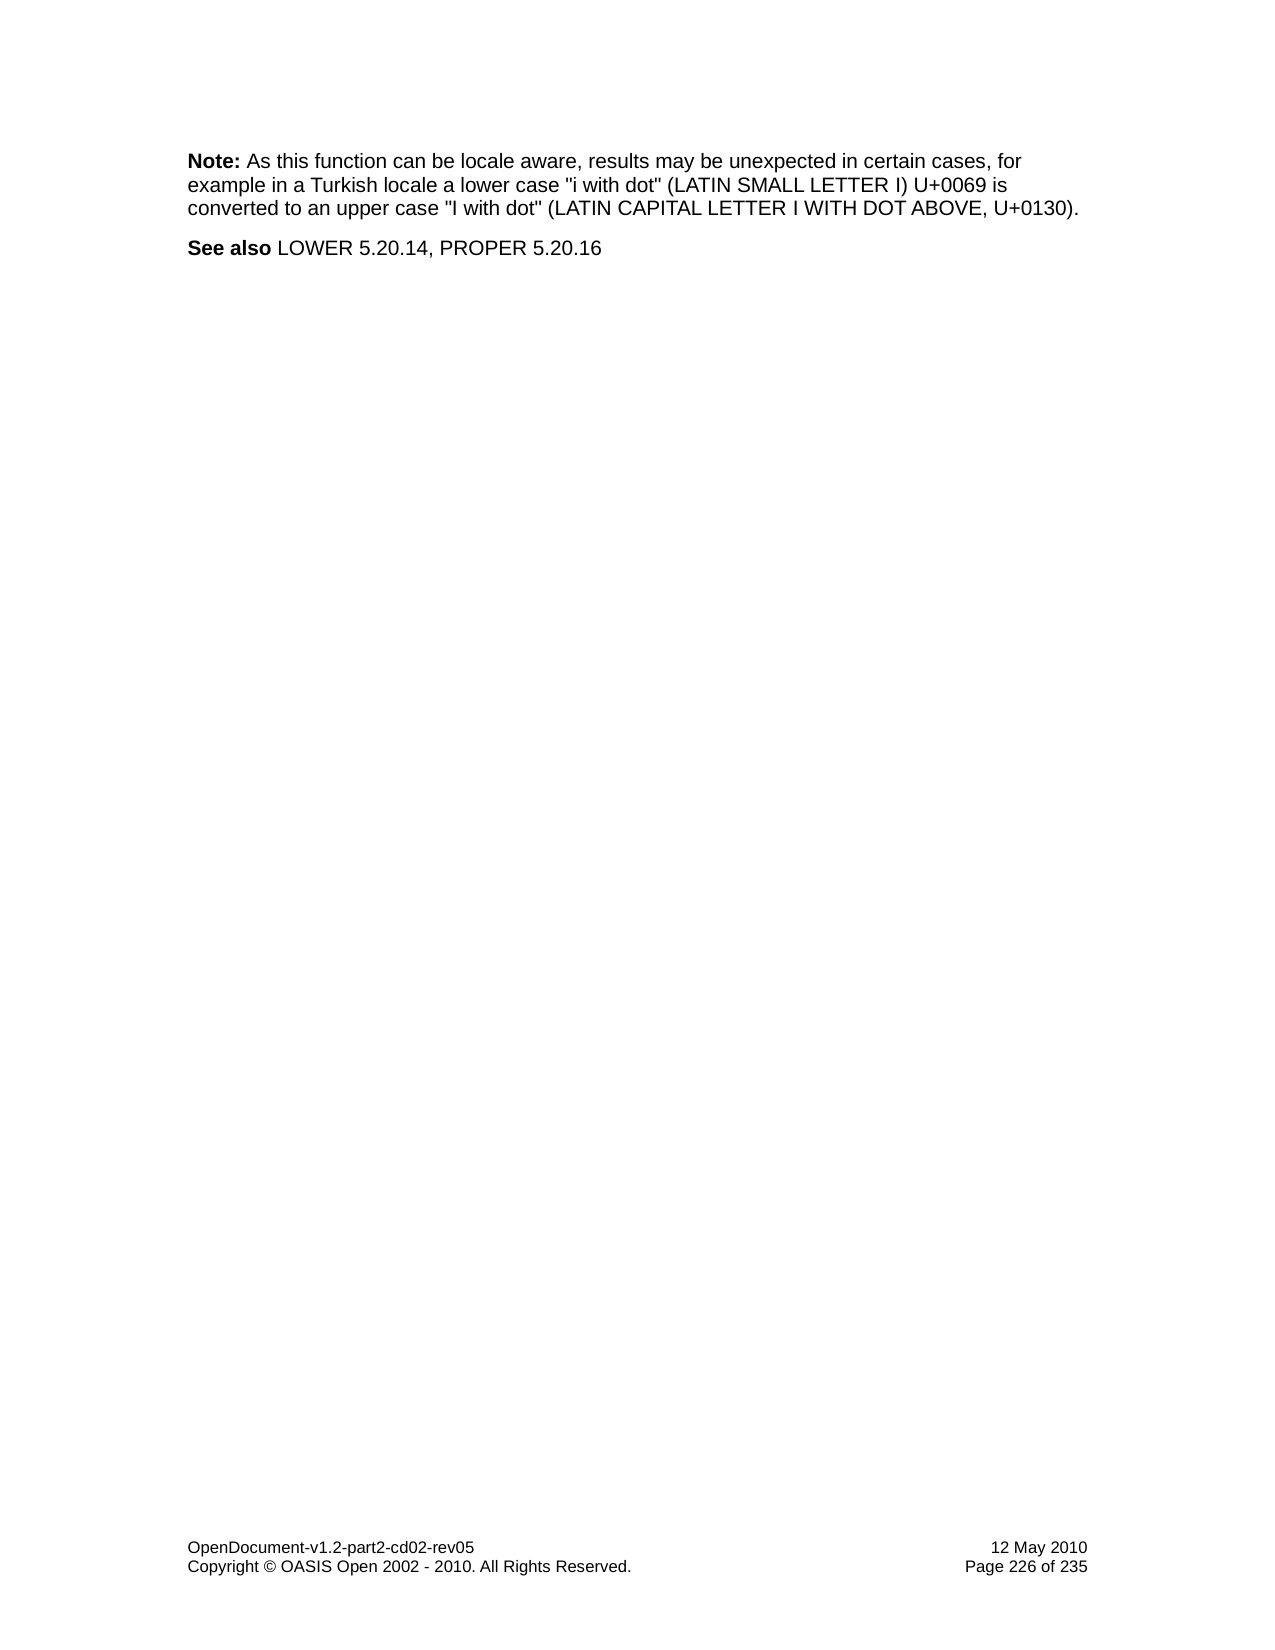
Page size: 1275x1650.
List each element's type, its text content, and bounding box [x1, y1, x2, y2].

text See also LOWER 5.20.14, PROPER 5.20.16 [187, 236, 1088, 259]
text Note: As this function can be locale aware, results may be unexpected in certain cases, for example in a Turkish locale a lower case "i with dot" (LATIN SMALL LETTER I) U+0069 is converted to an upper case "I with dot" (LATIN CAPITAL LETTER I WITH DOT ABOVE, U+0130). [187, 150, 1088, 220]
